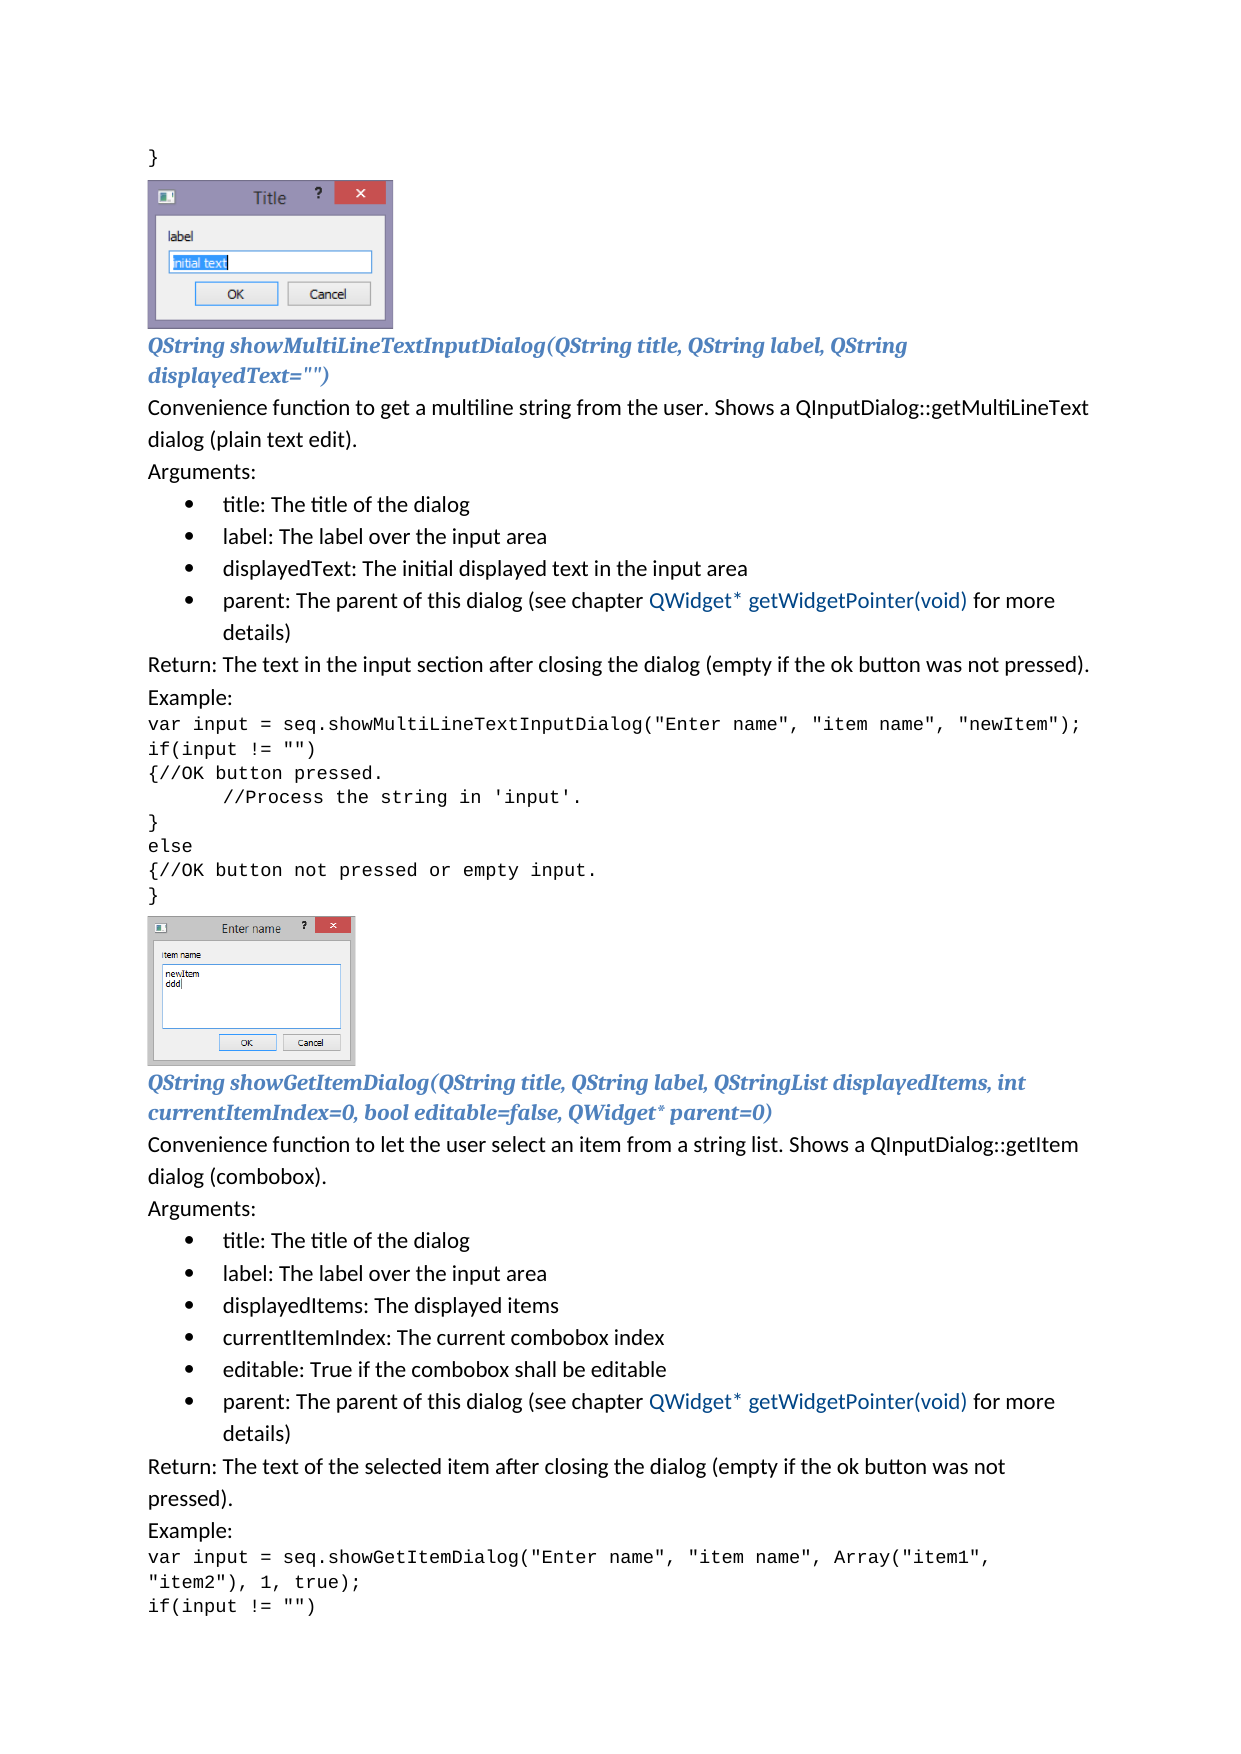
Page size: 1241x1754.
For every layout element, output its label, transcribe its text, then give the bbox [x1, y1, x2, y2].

text } [148, 886, 1093, 907]
picture [147, 916, 356, 1066]
list parent: The parent of this dialog (see chapter QWidget* getWidgetPointer(void) for more details) [185, 586, 1093, 646]
list title: The title of the dialog [185, 490, 1093, 518]
text Return: The text of the selected item after closing the dialog (empty if the ok button was not pressed). [148, 1452, 1093, 1512]
text Example: [148, 1516, 1093, 1544]
list parent: The parent of this dialog (see chapter QWidget* getWidgetPointer(void) for more details) [185, 1387, 1093, 1448]
list displayedText: The initial displayed text in the input area [185, 554, 1093, 582]
text var input = seq.showMultiLineTextInputDialog("Enter name", "item name", "newItem"); [148, 715, 1093, 736]
text Convenience function to let the user select an item from a string list. Shows a QInputDialog::getItem dialog (combobox). [148, 1130, 1093, 1190]
text if(input != "") [148, 739, 1093, 761]
text else [148, 837, 1093, 858]
list label: The label over the input area [185, 1259, 1093, 1287]
list label: The label over the input area [185, 522, 1093, 550]
text Arguments: [148, 1194, 1093, 1222]
subtitle QString showMultiLineTextInputDialog(QString title, QString label, QString displayedText="") [148, 329, 1093, 389]
list title: The title of the dialog [185, 1226, 1093, 1254]
picture [147, 180, 394, 329]
text } [148, 148, 1093, 169]
text Example: [148, 683, 1093, 711]
subtitle QString showGetItemDialog(QString title, QString label, QStringList displayedItems, int currentItemIndex=0, bool editable=false, QWidget* parent=0) [148, 1066, 1093, 1126]
text {//OK button not pressed or empty input. [148, 861, 1093, 882]
text Convenience function to get a multiline string from the user. Shows a QInputDialog::getMultiLineText dialog (plain text edit). [148, 393, 1093, 453]
list editable: True if the combobox shall be editable [185, 1355, 1093, 1383]
text {//OK button pressed. [148, 764, 1093, 785]
text Arguments: [148, 457, 1093, 486]
list displayedItems: The displayed items [185, 1291, 1093, 1319]
text //Process the string in 'input'. [148, 788, 1093, 809]
text var input = seq.showGetItemDialog("Enter name", "item name", Array("item1", "item2"), 1, true); [148, 1548, 1093, 1594]
text } [148, 812, 1093, 834]
text if(input != "") [148, 1597, 1093, 1618]
list currentItemIndex: The current combobox index [185, 1323, 1093, 1351]
text Return: The text in the input section after closing the dialog (empty if the ok button was not pressed). [148, 651, 1093, 679]
